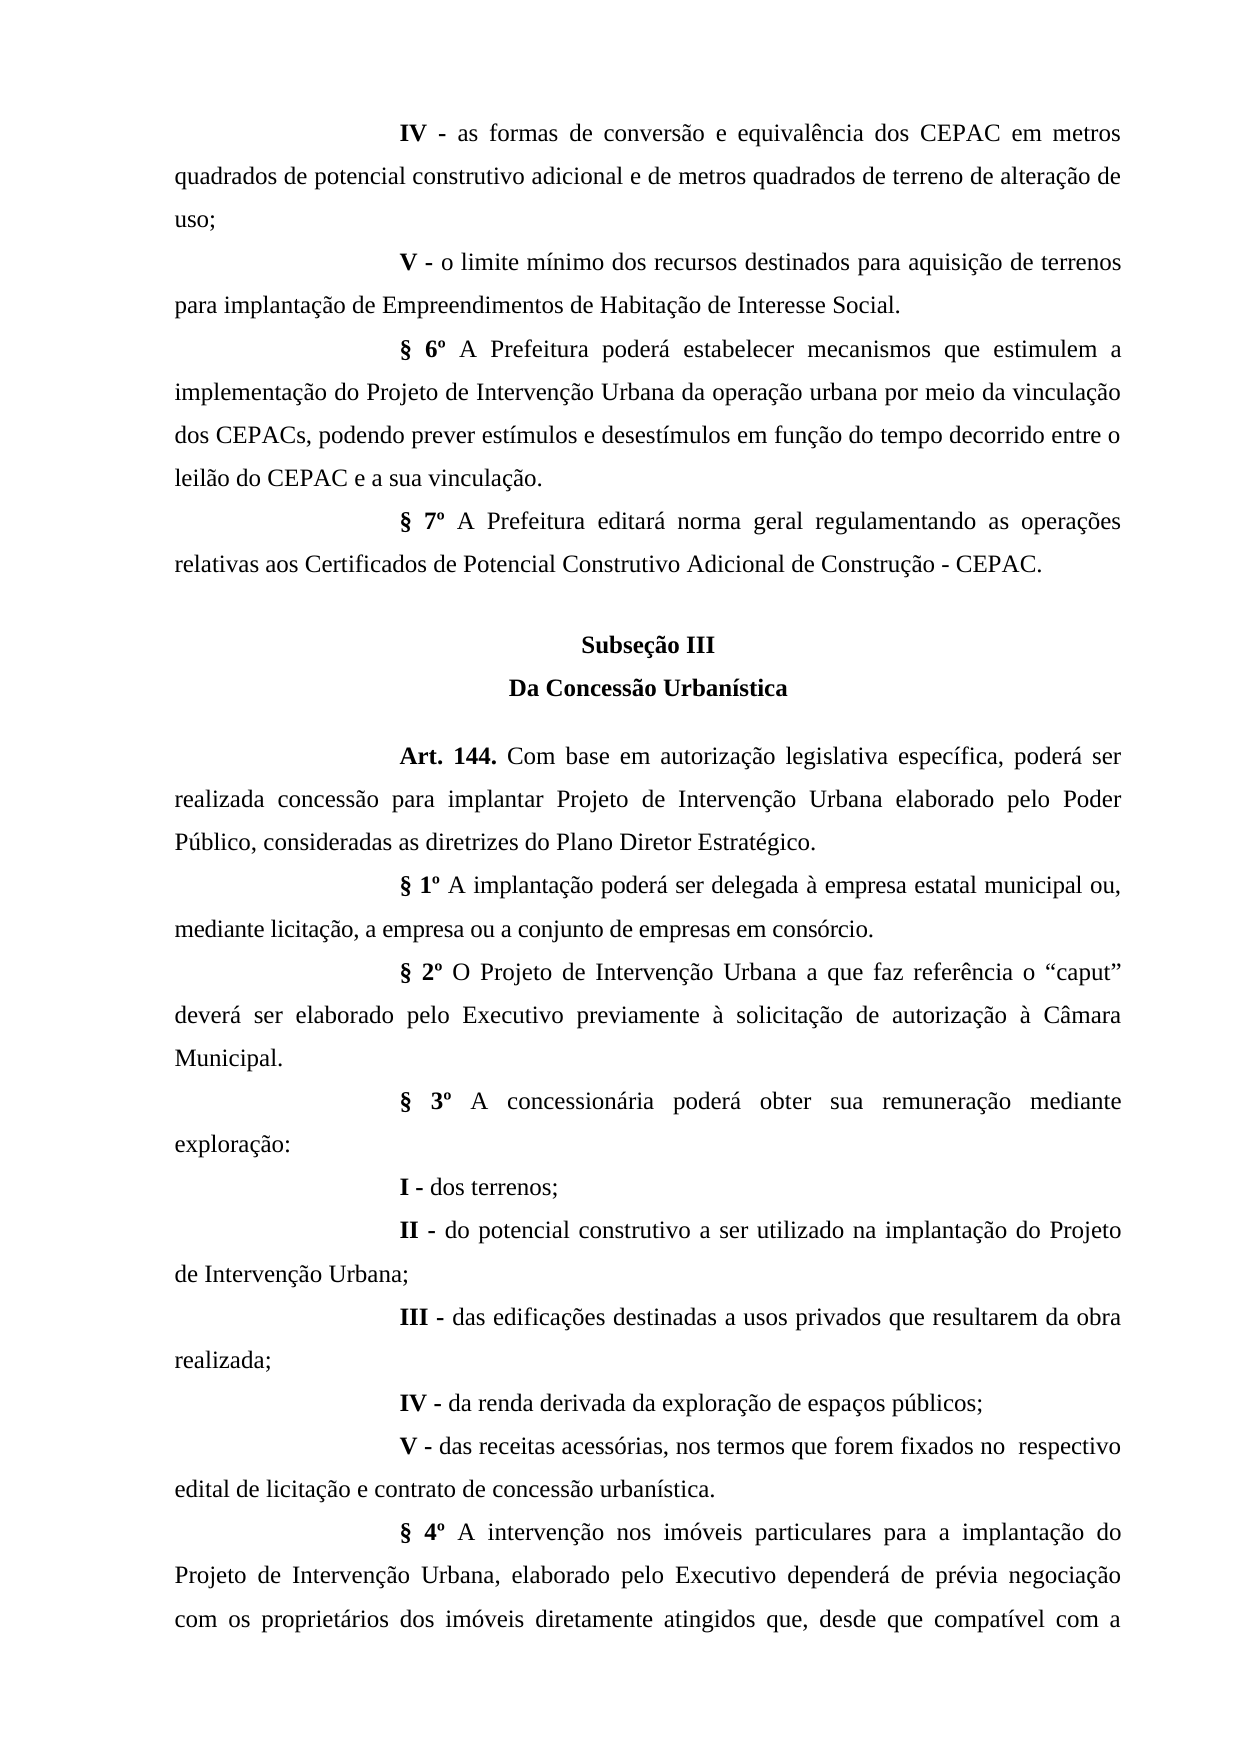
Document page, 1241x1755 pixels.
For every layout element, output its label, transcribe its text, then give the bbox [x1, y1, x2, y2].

text V - das receitas acessórias, nos termos que forem fixados no respectivo edital de licitação e contrato de concessão urbanística. [174, 1431, 1122, 1503]
text § 2º O Projeto de Intervenção Urbana a que faz referência o “caput” deverá ser elaborado pelo Executivo previamente à solicitação de autorização à Câmara Municipal. [174, 957, 1122, 1072]
text I - dos terrenos; [174, 1172, 1122, 1201]
text Art. 144. Com base em autorização legislativa específica, poderá ser realizada concessão para implantar Projeto de Intervenção Urbana elaborado pelo Poder Público, consideradas as diretrizes do Plano Diretor Estratégico. [174, 741, 1122, 856]
text § 4º A intervenção nos imóveis particulares para a implantação do Projeto de Intervenção Urbana, elaborado pelo Executivo dependerá de prévia negociação com os proprietários dos imóveis diretamente atingidos que, desde que compatível com a [174, 1517, 1122, 1632]
text Subseção III [174, 630, 1122, 659]
text § 6º A Prefeitura poderá estabelecer mecanismos que estimulem a implementação do Projeto de Intervenção Urbana da operação urbana por meio da vinculação dos CEPACs, podendo prever estímulos e desestímulos em função do tempo decorrido entre o leilão do CEPAC e a sua vinculação. [174, 334, 1122, 492]
text § 1º A implantação poderá ser delegada à empresa estatal municipal ou, mediante licitação, a empresa ou a conjunto de empresas em consórcio. [174, 871, 1122, 942]
text IV - da renda derivada da exploração de espaços públicos; [174, 1388, 1122, 1417]
text IV - as formas de conversão e equivalência dos CEPAC em metros quadrados de potencial construtivo adicional e de metros quadrados de terreno de alteração de uso; [174, 118, 1122, 233]
text II - do potencial construtivo a ser utilizado na implantação do Projeto de Intervenção Urbana; [174, 1216, 1122, 1287]
text V - o limite mínimo dos recursos destinados para aquisição de terrenos para implantação de Empreendimentos de Habitação de Interesse Social. [174, 247, 1122, 319]
text § 7º A Prefeitura editará norma geral regulamentando as operações relativas aos Certificados de Potencial Construtivo Adicional de Construção - CEPAC. [174, 506, 1122, 578]
text Da Concessão Urbanística [174, 673, 1122, 702]
text III - das edificações destinadas a usos privados que resultarem da obra realizada; [174, 1302, 1122, 1374]
text § 3º A concessionária poderá obter sua remuneração mediante exploração: [174, 1086, 1122, 1158]
